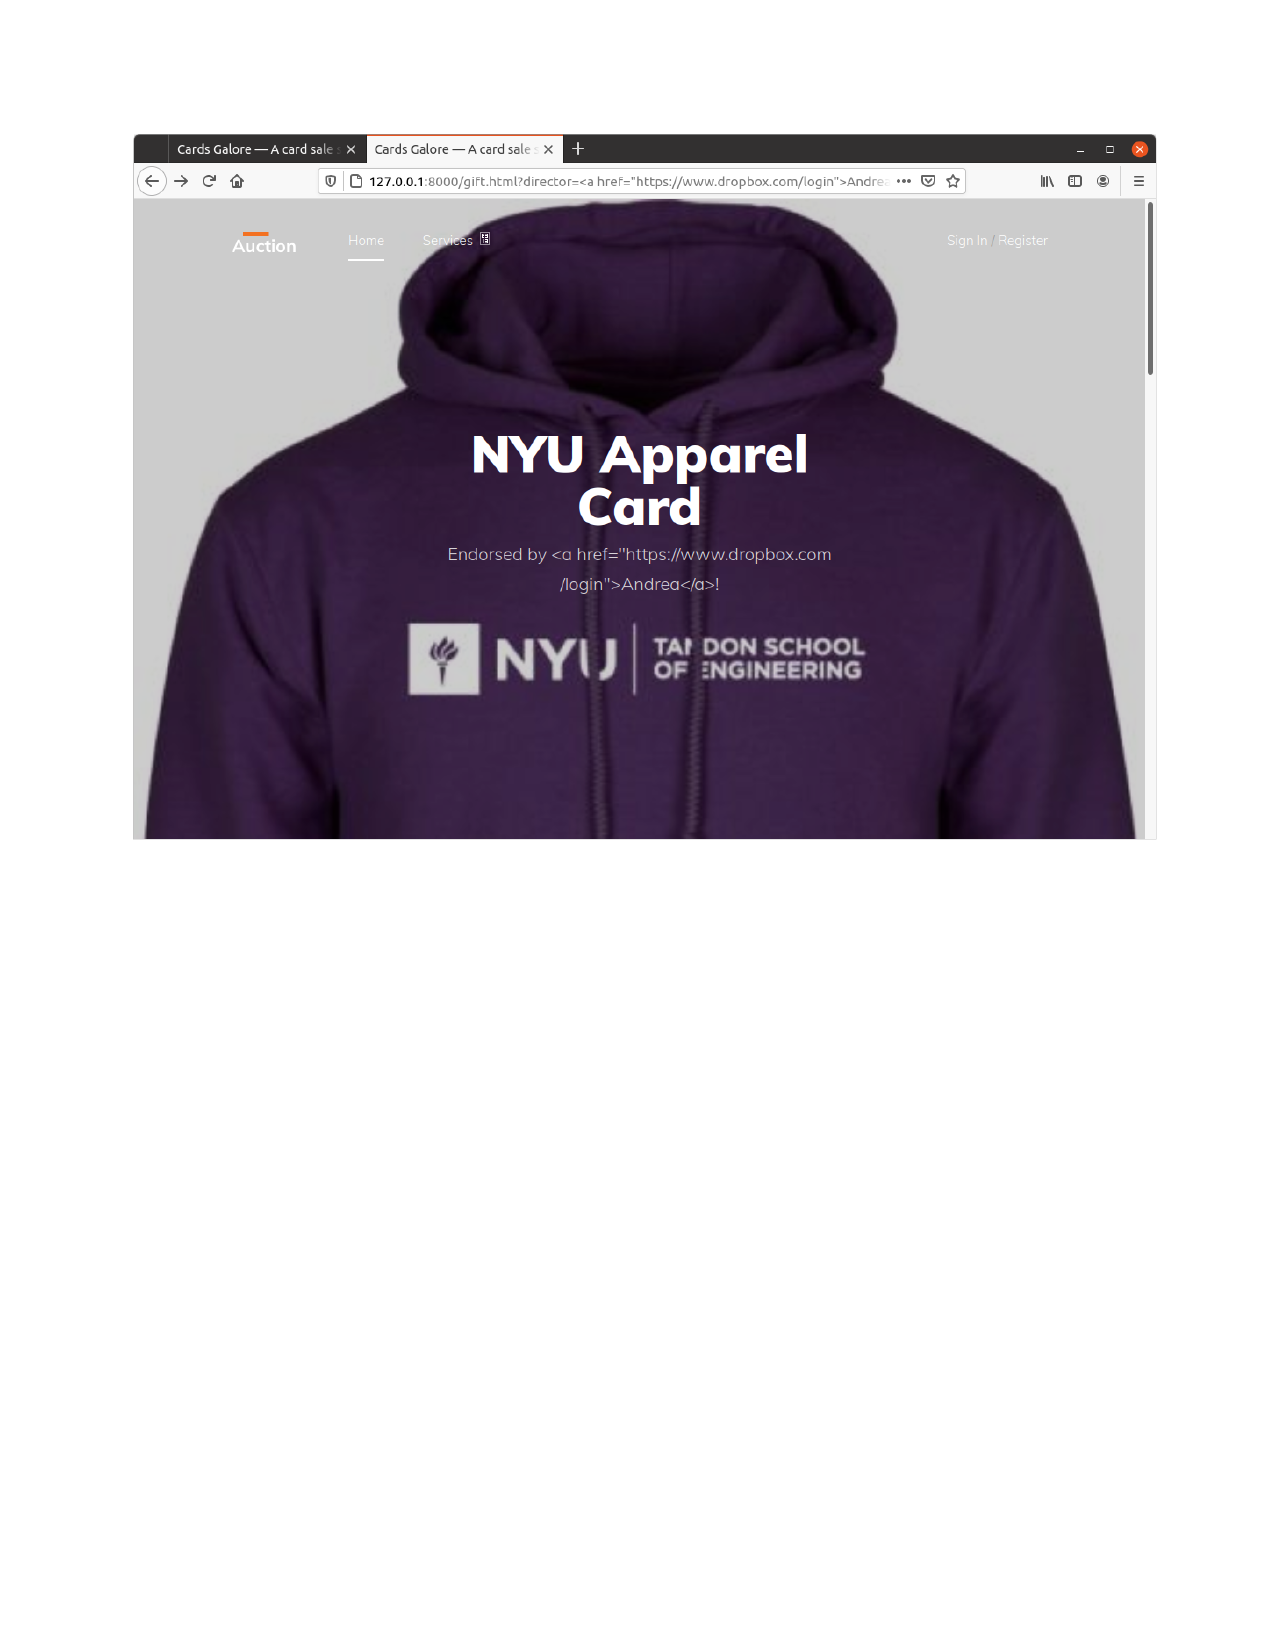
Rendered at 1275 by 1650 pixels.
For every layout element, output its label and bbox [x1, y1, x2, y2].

picture [125, 127, 1164, 847]
